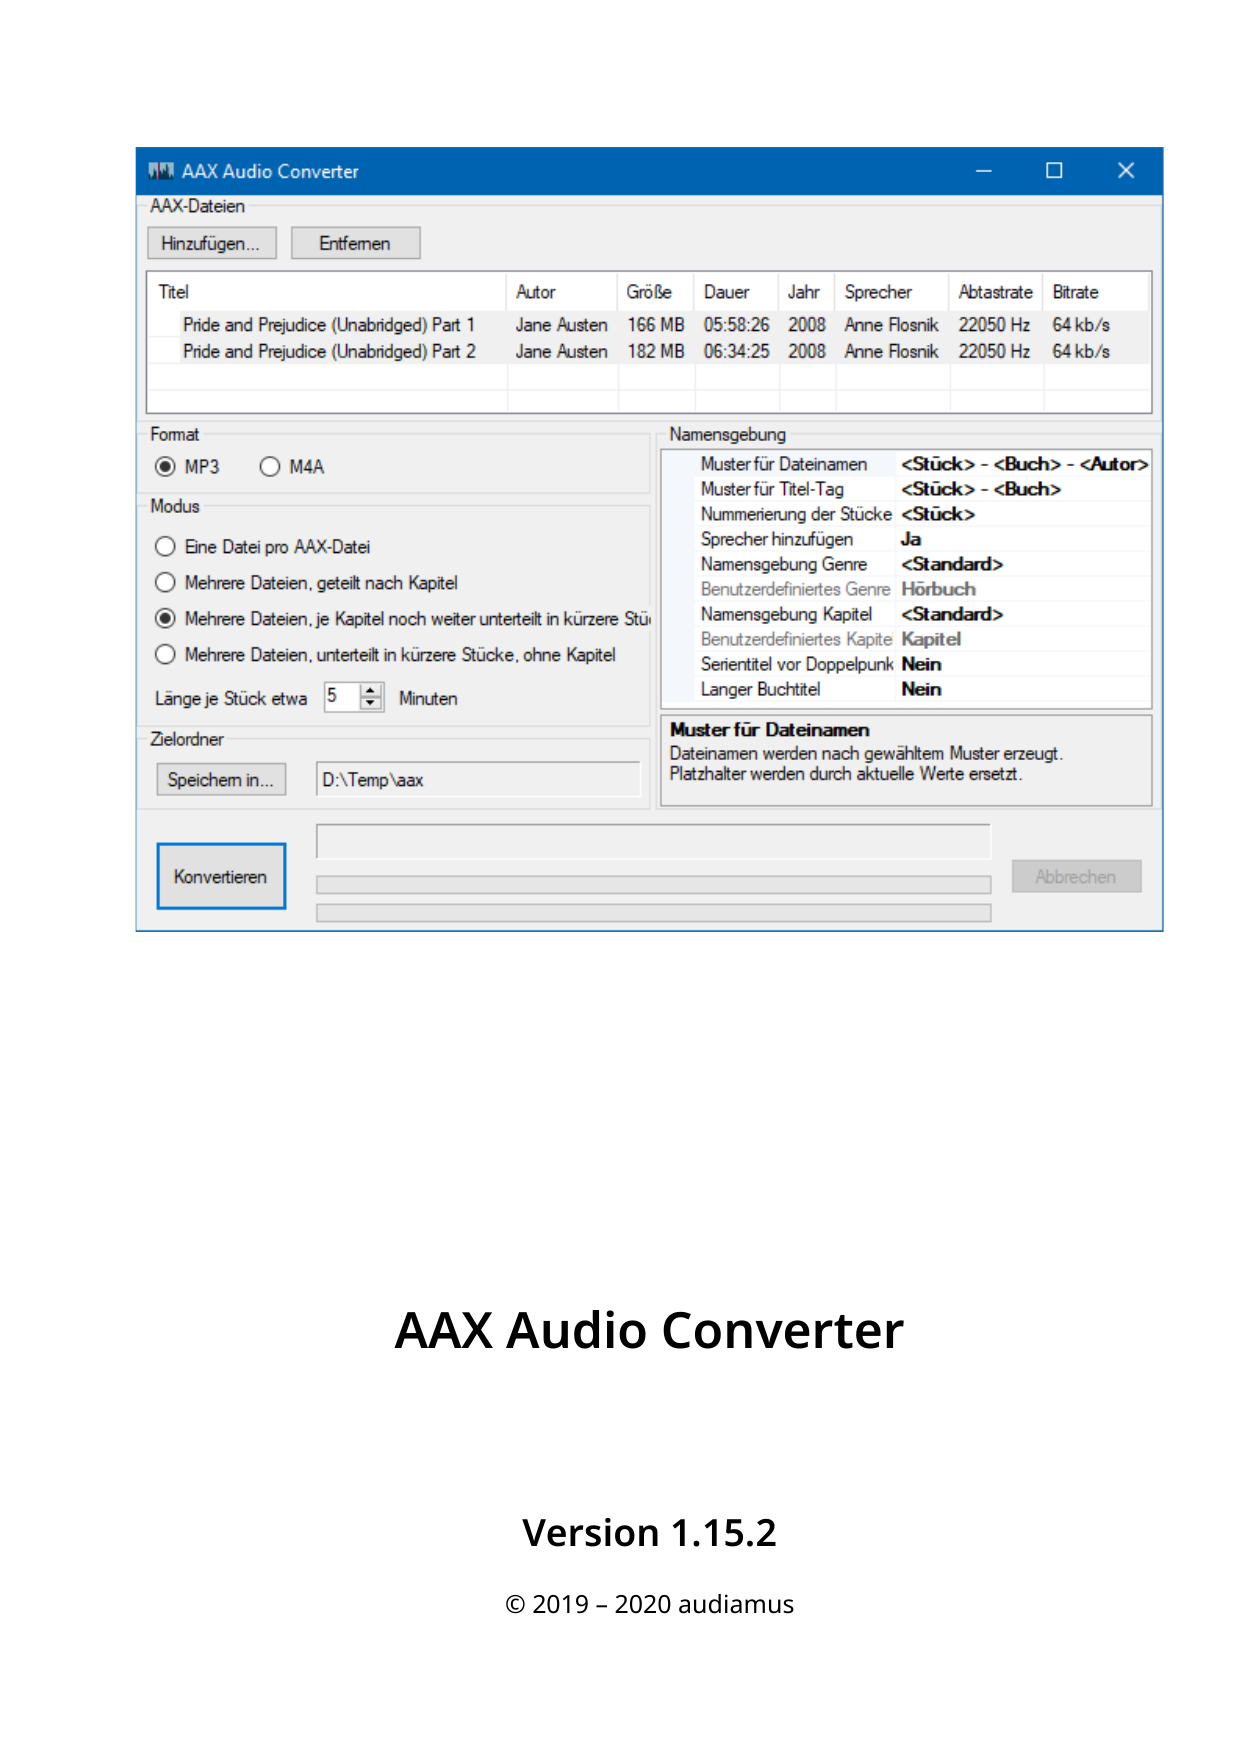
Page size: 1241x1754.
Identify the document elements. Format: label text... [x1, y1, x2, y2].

picture [135, 147, 1164, 932]
title AAX Audio Converter [148, 1295, 1152, 1363]
text © 2019 – 2020 audiamus [148, 1587, 1152, 1621]
subtitle Version 1.15.2 [148, 1506, 1152, 1557]
